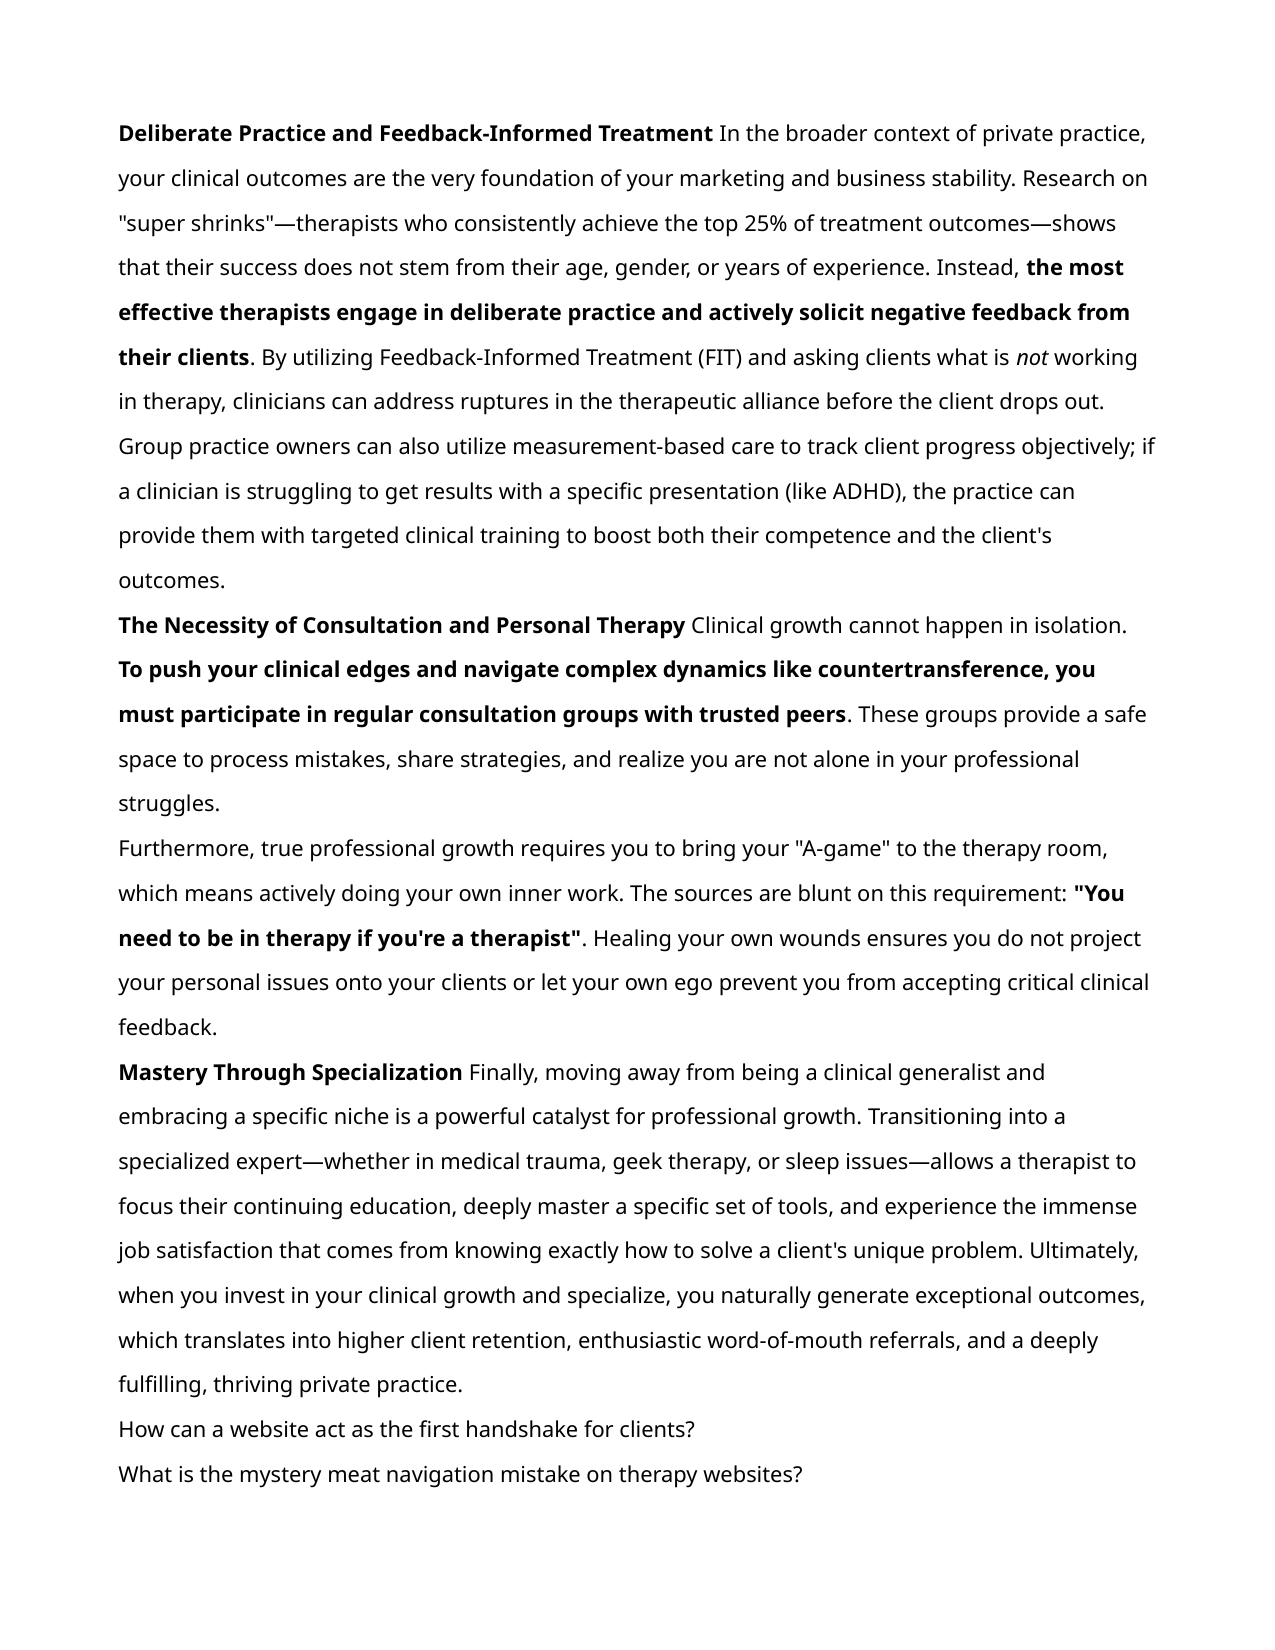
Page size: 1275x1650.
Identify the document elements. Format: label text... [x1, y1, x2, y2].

text What is the mystery meat navigation mistake on therapy websites? [118, 1459, 1157, 1488]
text Mastery Through Specialization Finally, moving away from being a clinical generalist and embracing a specific niche is a powerful catalyst for professional growth. Transitioning into a specialized expert—whether in medical trauma, geek therapy, or sleep issues—allows a therapist to focus their continuing education, deeply master a specific set of tools, and experience the immense job satisfaction that comes from knowing exactly how to solve a client's unique problem. Ultimately, when you invest in your clinical growth and specialize, you naturally generate exceptional outcomes, which translates into higher client retention, enthusiastic word-of-mouth referrals, and a deeply fulfilling, thriving private practice. [118, 1057, 1157, 1399]
text Furthermore, true professional growth requires you to bring your "A-game" to the therapy room, which means actively doing your own inner work. The sources are blunt on this requirement: "You need to be in therapy if you're a therapist". Healing your own wounds ensures you do not project your personal issues onto your clients or let your own ego prevent you from accepting critical clinical feedback. [118, 833, 1157, 1042]
text The Necessity of Consultation and Personal Therapy Clinical growth cannot happen in isolation. To push your clinical edges and navigate complex dynamics like countertransference, you must participate in regular consultation groups with trusted peers. These groups provide a safe space to process mistakes, share strategies, and realize you are not alone in your professional struggles. [118, 610, 1157, 818]
text Deliberate Practice and Feedback-Informed Treatment In the broader context of private practice, your clinical outcomes are the very foundation of your marketing and business stability. Research on "super shrinks"—therapists who consistently achieve the top 25% of treatment outcomes—shows that their success does not stem from their age, gender, or years of experience. Instead, the most effective therapists engage in deliberate practice and actively solicit negative feedback from their clients. By utilizing Feedback-Informed Treatment (FIT) and asking clients what is not working in therapy, clinicians can address ruptures in the therapeutic alliance before the client drops out. Group practice owners can also utilize measurement-based care to track client progress objectively; if a clinician is struggling to get results with a specific presentation (like ADHD), the practice can provide them with targeted clinical training to boost both their competence and the client's outcomes. [118, 118, 1157, 595]
text How can a website act as the first handshake for clients? [118, 1414, 1157, 1444]
